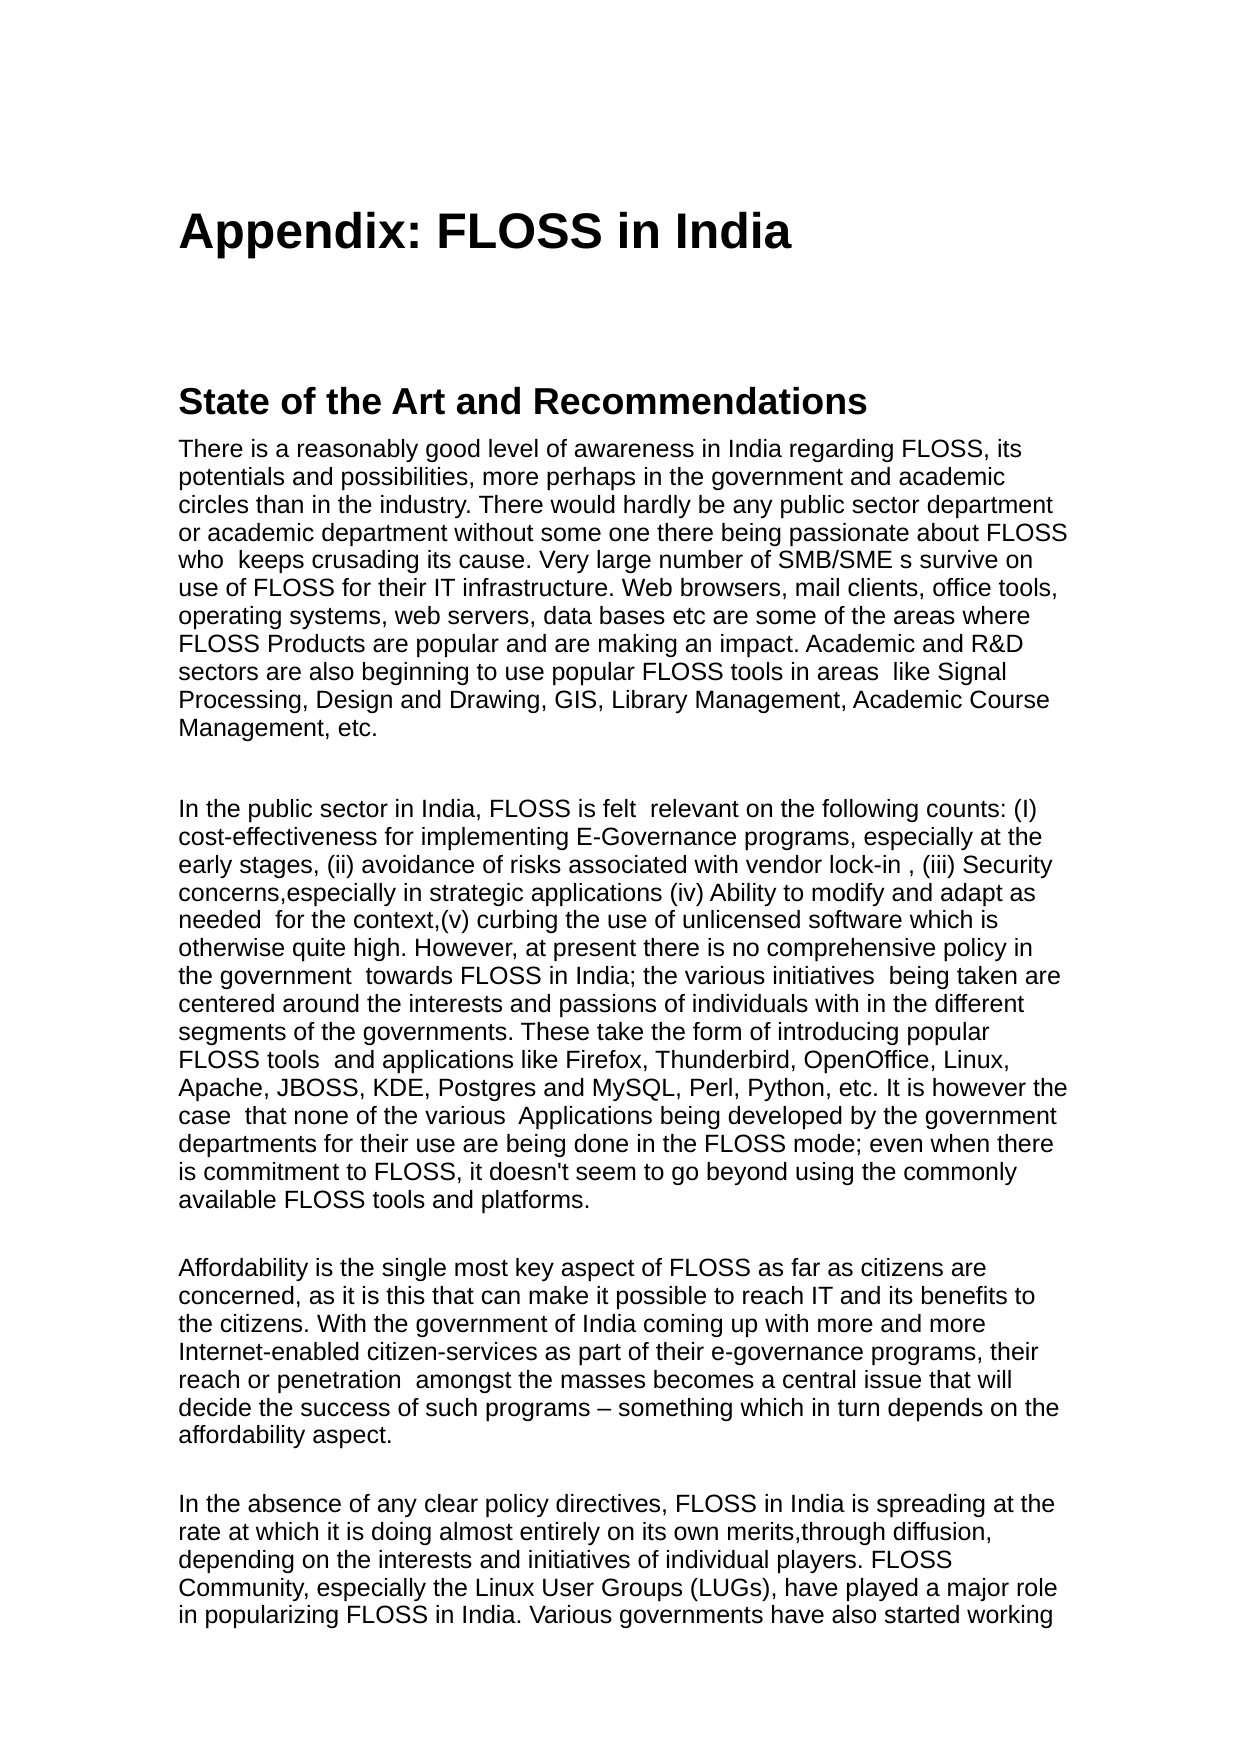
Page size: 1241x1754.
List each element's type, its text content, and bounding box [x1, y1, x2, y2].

text In the absence of any clear policy directives, FLOSS in India is spreading at the rate at which it is doing almost entirely on its own merits,through diffusion, depending on the interests and initiatives of individual players. FLOSS Community, especially the Linux User Groups (LUGs), have played a major role in popularizing FLOSS in India. Various governments have also started working [178, 1462, 1072, 1629]
text Affordability is the single most key aspect of FLOSS as far as citizens are concerned, as it is this that can make it possible to reach IT and its benefits to the citizens. With the government of India coming up with more and more Internet-enabled citizen-services as part of their e-governance programs, their reach or penetration amongst the masses becomes a central issue that will decide the success of such programs – something which in turn depends on the affordability aspect. [178, 1226, 1072, 1449]
text In the public sector in India, FLOSS is felt relevant on the following counts: (I) cost-effectiveness for implementing E-Governance programs, especially at the early stages, (ii) avoidance of risks associated with vendor lock-in , (iii) Security concerns,especially in strategic applications (iv) Ability to modify and adapt as needed for the context,(v) curbing the use of unlicensed software which is otherwise quite high. However, at present there is no comprehensive policy in the government towards FLOSS in India; the various initiatives being taken are centered around the interests and passions of individuals with in the different segments of the governments. These take the form of introducing popular FLOSS tools and applications like Firefox, Thunderbird, OpenOffice, Linux, Apache, JBOSS, KDE, Postgres and MySQL, Perl, Python, etc. It is however the case that none of the various Applications being developed by the government departments for their use are being done in the FLOSS mode; even when there is commitment to FLOSS, it doesn't seem to go beyond using the commonly available FLOSS tools and platforms. [178, 794, 1072, 1213]
subtitle Appendix: FLOSS in India [178, 203, 1072, 259]
subtitle State of the Art and Recommendations [178, 296, 1072, 422]
text There is a reasonably good level of awareness in India regarding FLOSS, its potentials and possibilities, more perhaps in the government and academic circles than in the industry. There would hardly be any public sector department or academic department without some one there being passionate about FLOSS who keeps crusading its cause. Very large number of SMB/SME s survive on use of FLOSS for their IT infrastructure. Web browsers, mail clients, office tools, operating systems, web servers, data bases etc are some of the areas where FLOSS Products are popular and are making an impact. Academic and R&D sectors are also beginning to use popular FLOSS tools in areas like Signal Processing, Design and Drawing, GIS, Library Management, Academic Course Management, etc. [178, 434, 1072, 742]
